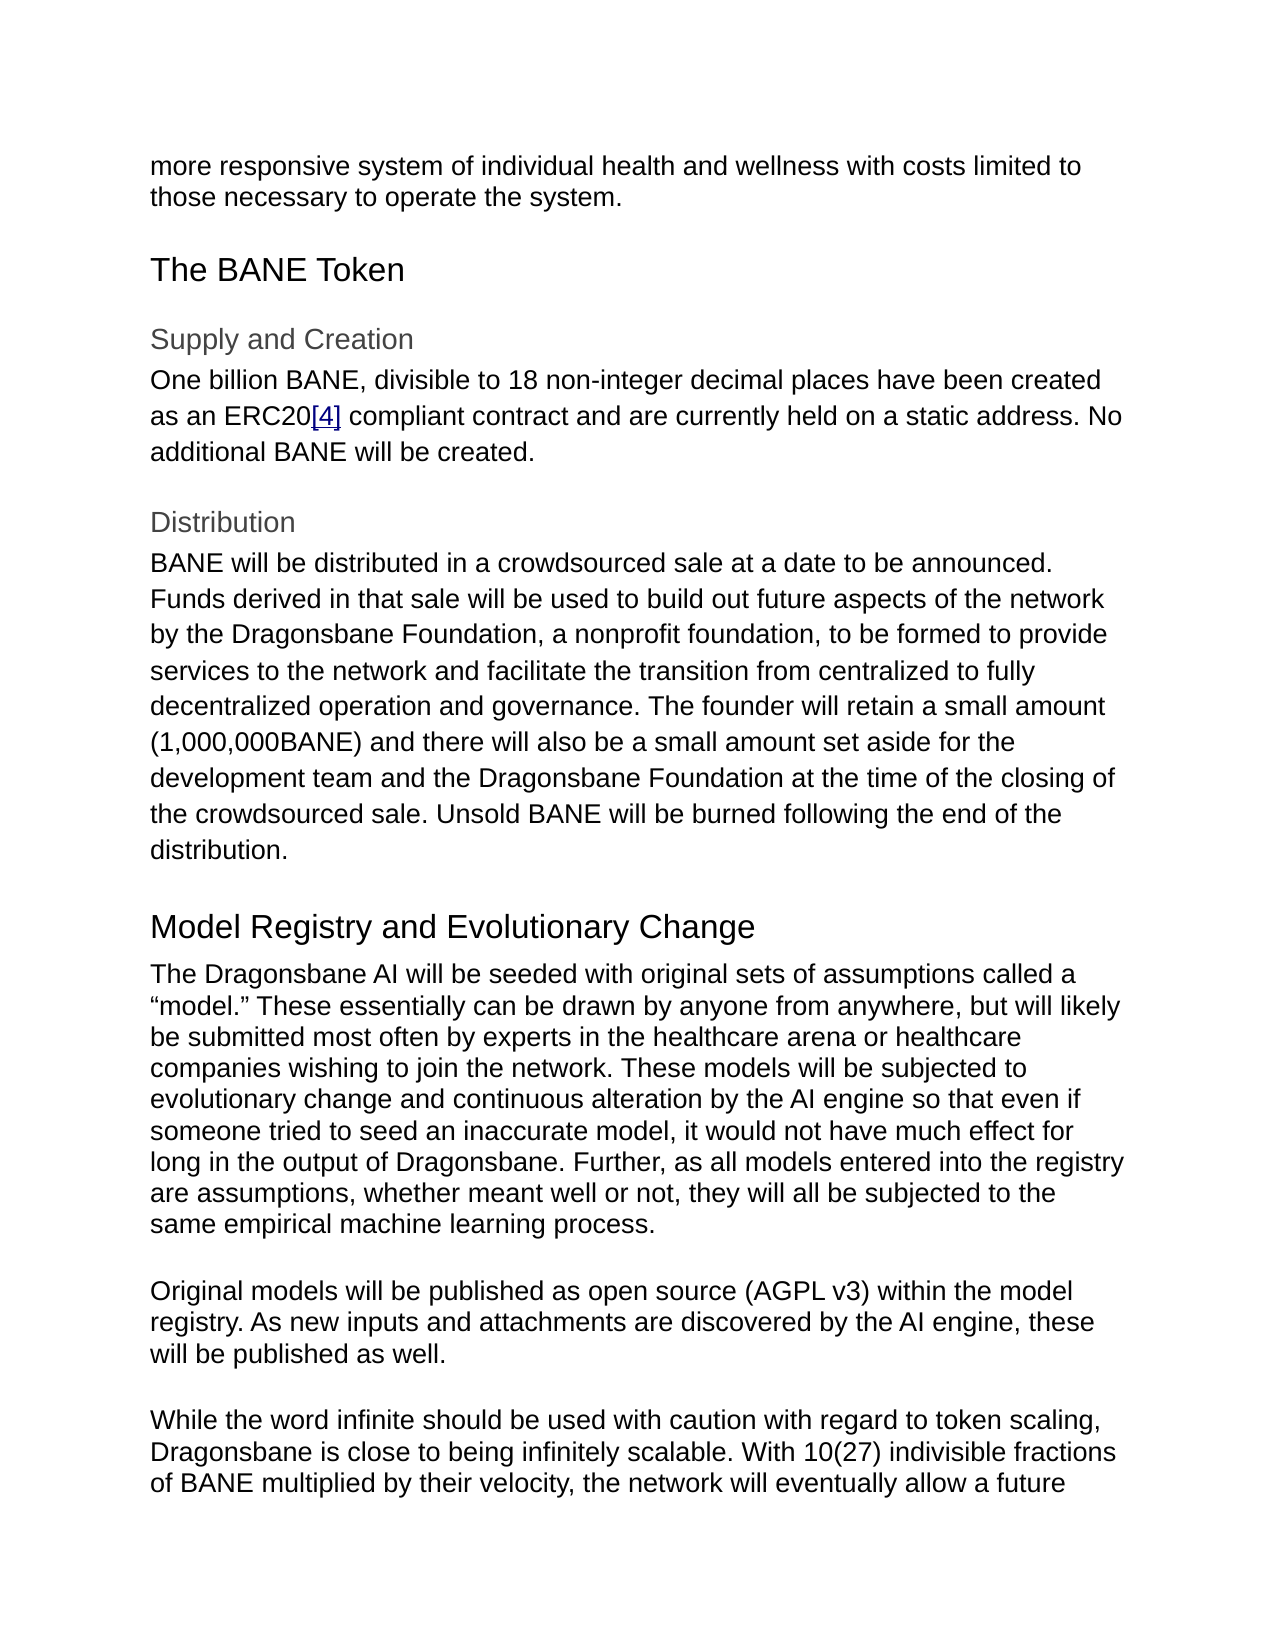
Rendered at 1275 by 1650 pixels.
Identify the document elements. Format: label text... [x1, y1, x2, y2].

text One billion BANE, divisible to 18 non-integer decimal places have been created as an ERC20[4] compliant contract and are currently held on a static address. No additional BANE will be created. [150, 364, 1125, 467]
subtitle Supply and Creation [150, 322, 1125, 355]
text BANE will be distributed in a crowdsourced sale at a date to be announced. Funds derived in that sale will be used to build out future aspects of the network by the Dragonsbane Foundation, a nonprofit foundation, to be formed to provide services to the network and facilitate the transition from centralized to fully decentralized operation and governance. The founder will retain a small amount (1,000,000BANE) and there will also be a small amount set aside for the development team and the Dragonsbane Foundation at the time of the closing of the crowdsourced sale. Unsold BANE will be burned following the end of the distribution. [150, 547, 1125, 865]
text While the word infinite should be used with caution with regard to token scaling, Dragonsbane is close to being infinitely scalable. With 10(27) indivisible fractions of BANE multiplied by their velocity, the network will eventually allow a future [150, 1404, 1125, 1498]
subtitle The BANE Token [150, 250, 1125, 288]
subtitle Distribution [150, 505, 1125, 538]
subtitle Model Registry and Evolutionary Change [150, 908, 1125, 946]
text more responsive system of individual health and wellness with costs limited to those necessary to operate the system. [150, 150, 1125, 212]
text Original models will be published as open source (AGPL v3) within the model registry. As new inputs and attachments are discovered by the AI engine, these will be published as well. [150, 1275, 1125, 1369]
text The Dragonsbane AI will be seeded with original sets of assumptions called a “model.” These essentially can be drawn by anyone from anywhere, but will likely be submitted most often by experts in the healthcare arena or healthcare companies wishing to join the network. These models will be subjected to evolutionary change and continuous alteration by the AI engine so that even if someone tried to seed an inaccurate model, it would not have much effect for long in the output of Dragonsbane. Further, as all models entered into the registry are assumptions, whether meant well or not, they will all be subjected to the same empirical machine learning process. [150, 958, 1125, 1240]
